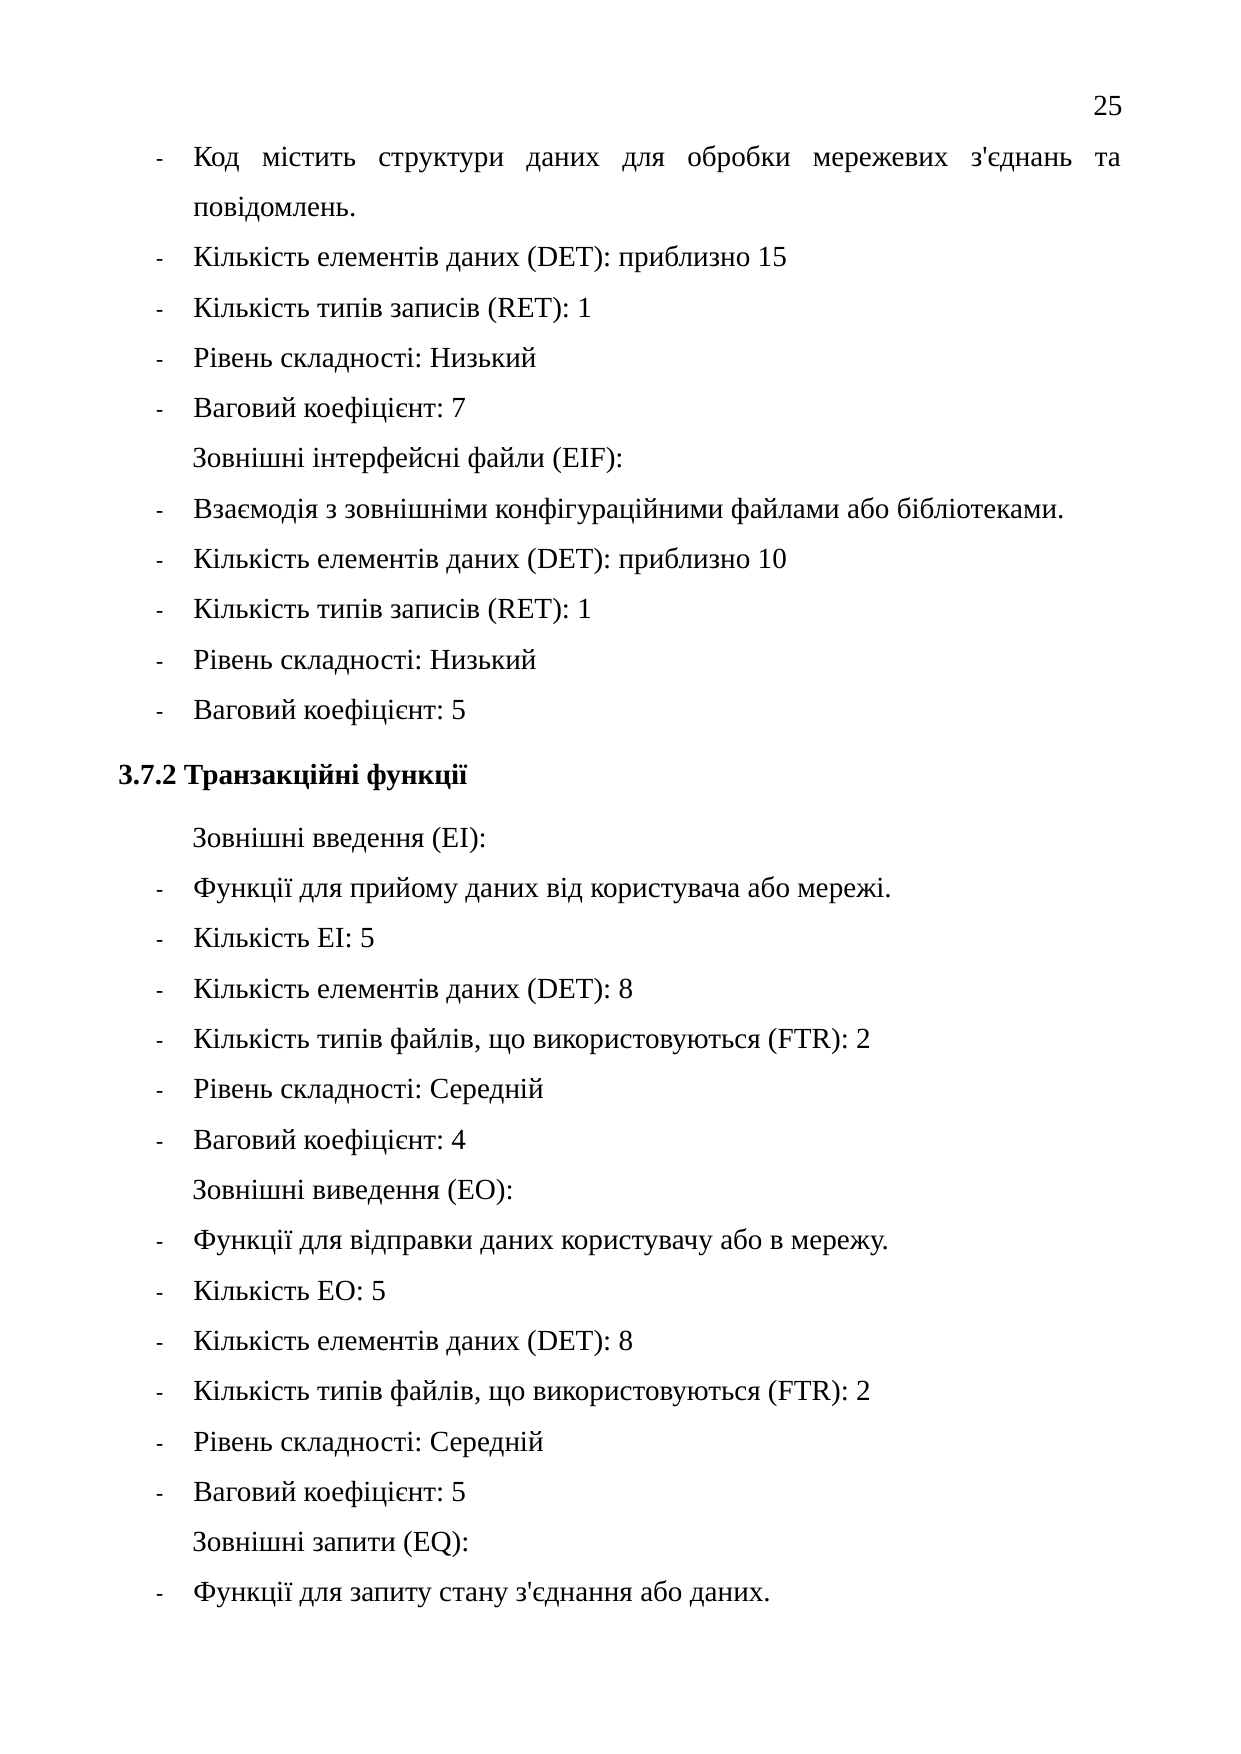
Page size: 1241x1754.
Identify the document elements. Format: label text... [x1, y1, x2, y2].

list Ваговий коефіцієнт: 5 [156, 1474, 1122, 1507]
list Рівень складності: Низький [156, 340, 1122, 373]
text Зовнішні інтерфейсні файли (EIF): [118, 441, 1122, 474]
list Кількість елементів даних (DET): 8 [156, 971, 1122, 1004]
subtitle Транзакційні функції [118, 757, 1122, 791]
text Зовнішні запити (EQ): [118, 1524, 1122, 1558]
list Кількість типів файлів, що використовуються (FTR): 2 [156, 1373, 1122, 1407]
list Кількість EO: 5 [156, 1273, 1122, 1306]
list Кількість типів файлів, що використовуються (FTR): 2 [156, 1021, 1122, 1055]
list Функції для запиту стану з'єднання або даних. [156, 1574, 1122, 1608]
list Рівень складності: Низький [156, 642, 1122, 675]
list Кількість типів записів (RET): 1 [156, 592, 1122, 625]
list Код містить структури даних для обробки мережевих з'єднань та повідомлень. [156, 139, 1122, 223]
list Ваговий коефіцієнт: 7 [156, 390, 1122, 424]
list Ваговий коефіцієнт: 5 [156, 692, 1122, 726]
list Кількість елементів даних (DET): 8 [156, 1323, 1122, 1357]
list Функції для відправки даних користувачу або в мережу. [156, 1222, 1122, 1256]
list Кількість елементів даних (DET): приблизно 10 [156, 541, 1122, 575]
list Рівень складності: Середній [156, 1424, 1122, 1457]
list Ваговий коефіцієнт: 4 [156, 1122, 1122, 1155]
list Кількість EI: 5 [156, 921, 1122, 954]
list Взаємодія з зовнішніми конфігураційними файлами або бібліотеками. [156, 491, 1122, 524]
list Функції для прийому даних від користувача або мережі. [156, 870, 1122, 904]
list Кількість елементів даних (DET): приблизно 15 [156, 239, 1122, 273]
list Кількість типів записів (RET): 1 [156, 290, 1122, 323]
list Рівень складності: Середній [156, 1071, 1122, 1105]
text Зовнішні виведення (EO): [118, 1172, 1122, 1206]
text Зовнішні введення (EI): [118, 820, 1122, 853]
